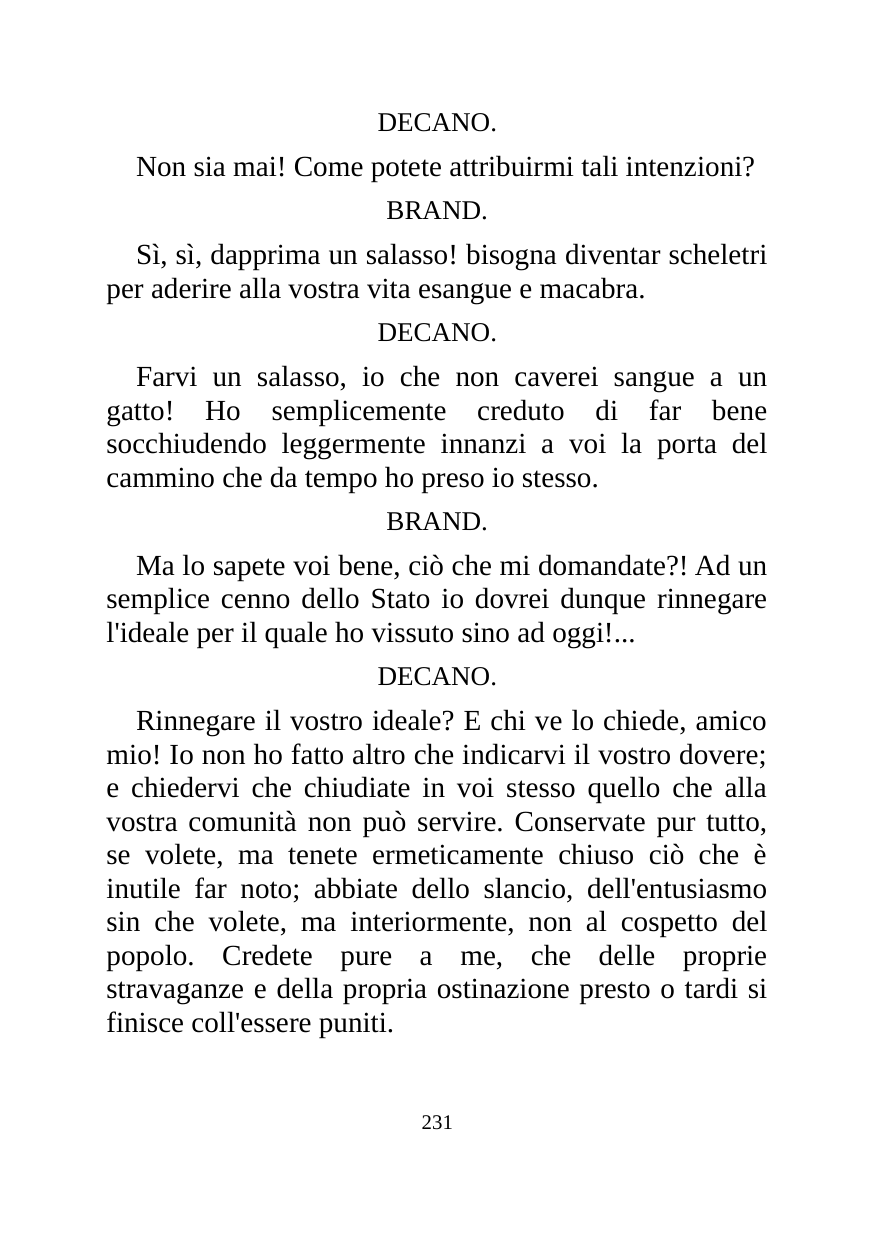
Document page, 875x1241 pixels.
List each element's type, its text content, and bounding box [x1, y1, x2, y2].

text BRAND. [106, 194, 768, 226]
text Sì, sì, dapprima un salasso! bisogna diventar scheletri per aderire alla vostra vita esangue e macabra. [106, 237, 768, 304]
text DECANO. [106, 316, 768, 347]
text Farvi un salasso, io che non caverei sangue a un gatto! Ho semplicemente creduto di far bene socchiudendo leggermente innanzi a voi la porta del cammino che da tempo ho preso io stesso. [106, 359, 768, 493]
text Non sia mai! Come potete attribuirmi tali intenzioni? [106, 149, 768, 183]
text Rinnegare il vostro ideale? E chi ve lo chiede, amico mio! Io non ho fatto altro che indicarvi il vostro dovere; e chiedervi che chiudiate in voi stesso quello che alla vostra comunità non può servire. Conservate pur tutto, se volete, ma tenete ermeticamente chiuso ciò che è inutile far noto; abbiate dello slancio, dell'entusiasmo sin che volete, ma interiormente, non al cospetto del popolo. Credete pure a me, che delle proprie stravaganze e della propria ostinazione presto o tardi si finisce coll'essere puniti. [106, 703, 768, 1039]
text DECANO. [106, 106, 768, 137]
text DECANO. [106, 660, 768, 692]
text Ma lo sapete voi bene, ciò che mi domandate?! Ad un semplice cenno dello Stato io dovrei dunque rinnegare l'ideale per il quale ho vissuto sino ad oggi!... [106, 548, 768, 649]
text BRAND. [106, 505, 768, 536]
